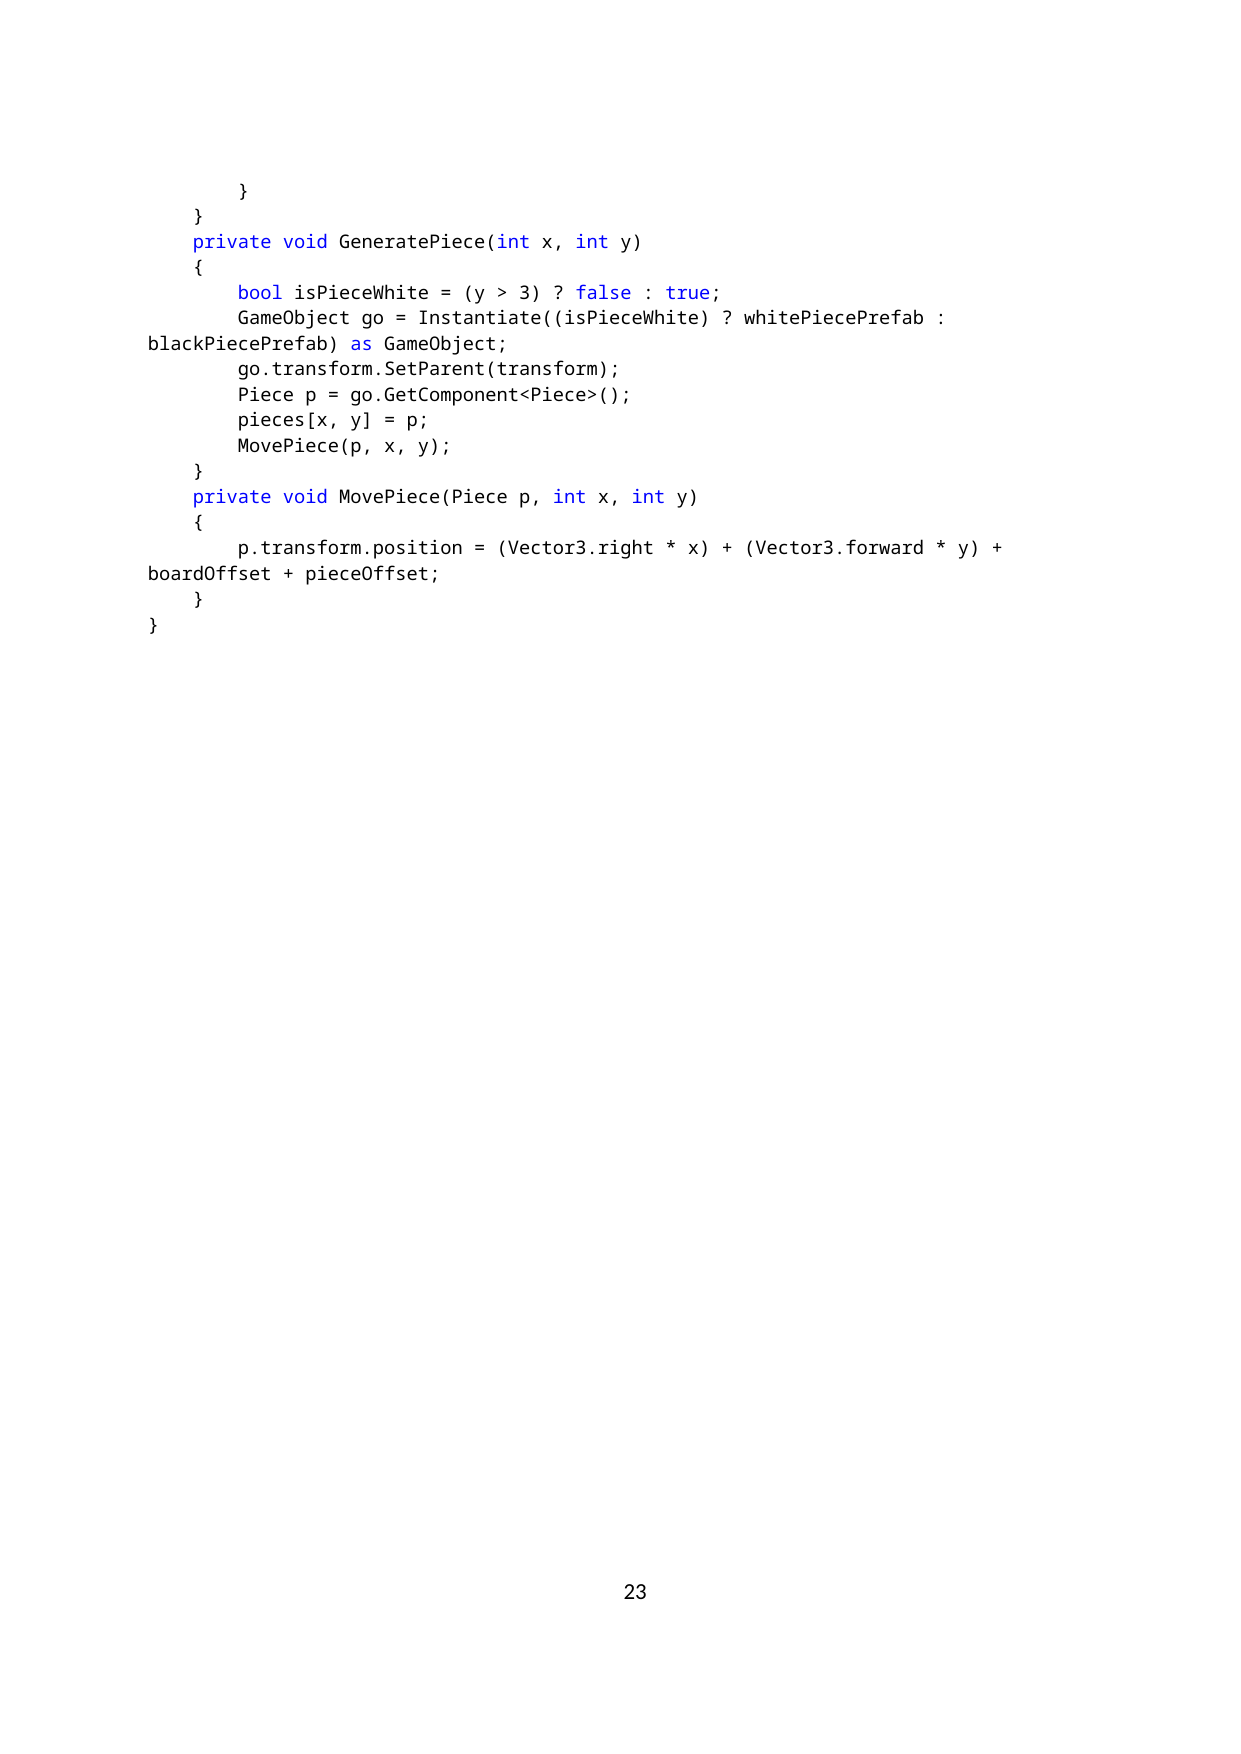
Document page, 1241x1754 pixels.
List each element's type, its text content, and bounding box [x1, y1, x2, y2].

text } [148, 458, 1122, 483]
text } [148, 611, 1122, 636]
text pieces[x, y] = p; [148, 407, 1122, 432]
text private void GeneratePiece(int x, int y) [148, 228, 1122, 254]
text } [148, 585, 1122, 611]
text { [148, 254, 1122, 279]
text private void MovePiece(Piece p, int x, int y) [148, 483, 1122, 509]
text bool isPieceWhite = (y > 3) ? false : true; [148, 279, 1122, 305]
text } [148, 203, 1122, 228]
text { [148, 509, 1122, 534]
text Piece p = go.GetComponent<Piece>(); [148, 381, 1122, 407]
text MovePiece(p, x, y); [148, 432, 1122, 458]
text p.transform.position = (Vector3.right * x) + (Vector3.forward * y) + boardOffset + pieceOffset; [148, 534, 1122, 585]
text } [148, 177, 1122, 203]
text go.transform.SetParent(transform); [148, 356, 1122, 381]
text GameObject go = Instantiate((isPieceWhite) ? whitePiecePrefab : blackPiecePrefab) as GameObject; [148, 305, 1122, 356]
